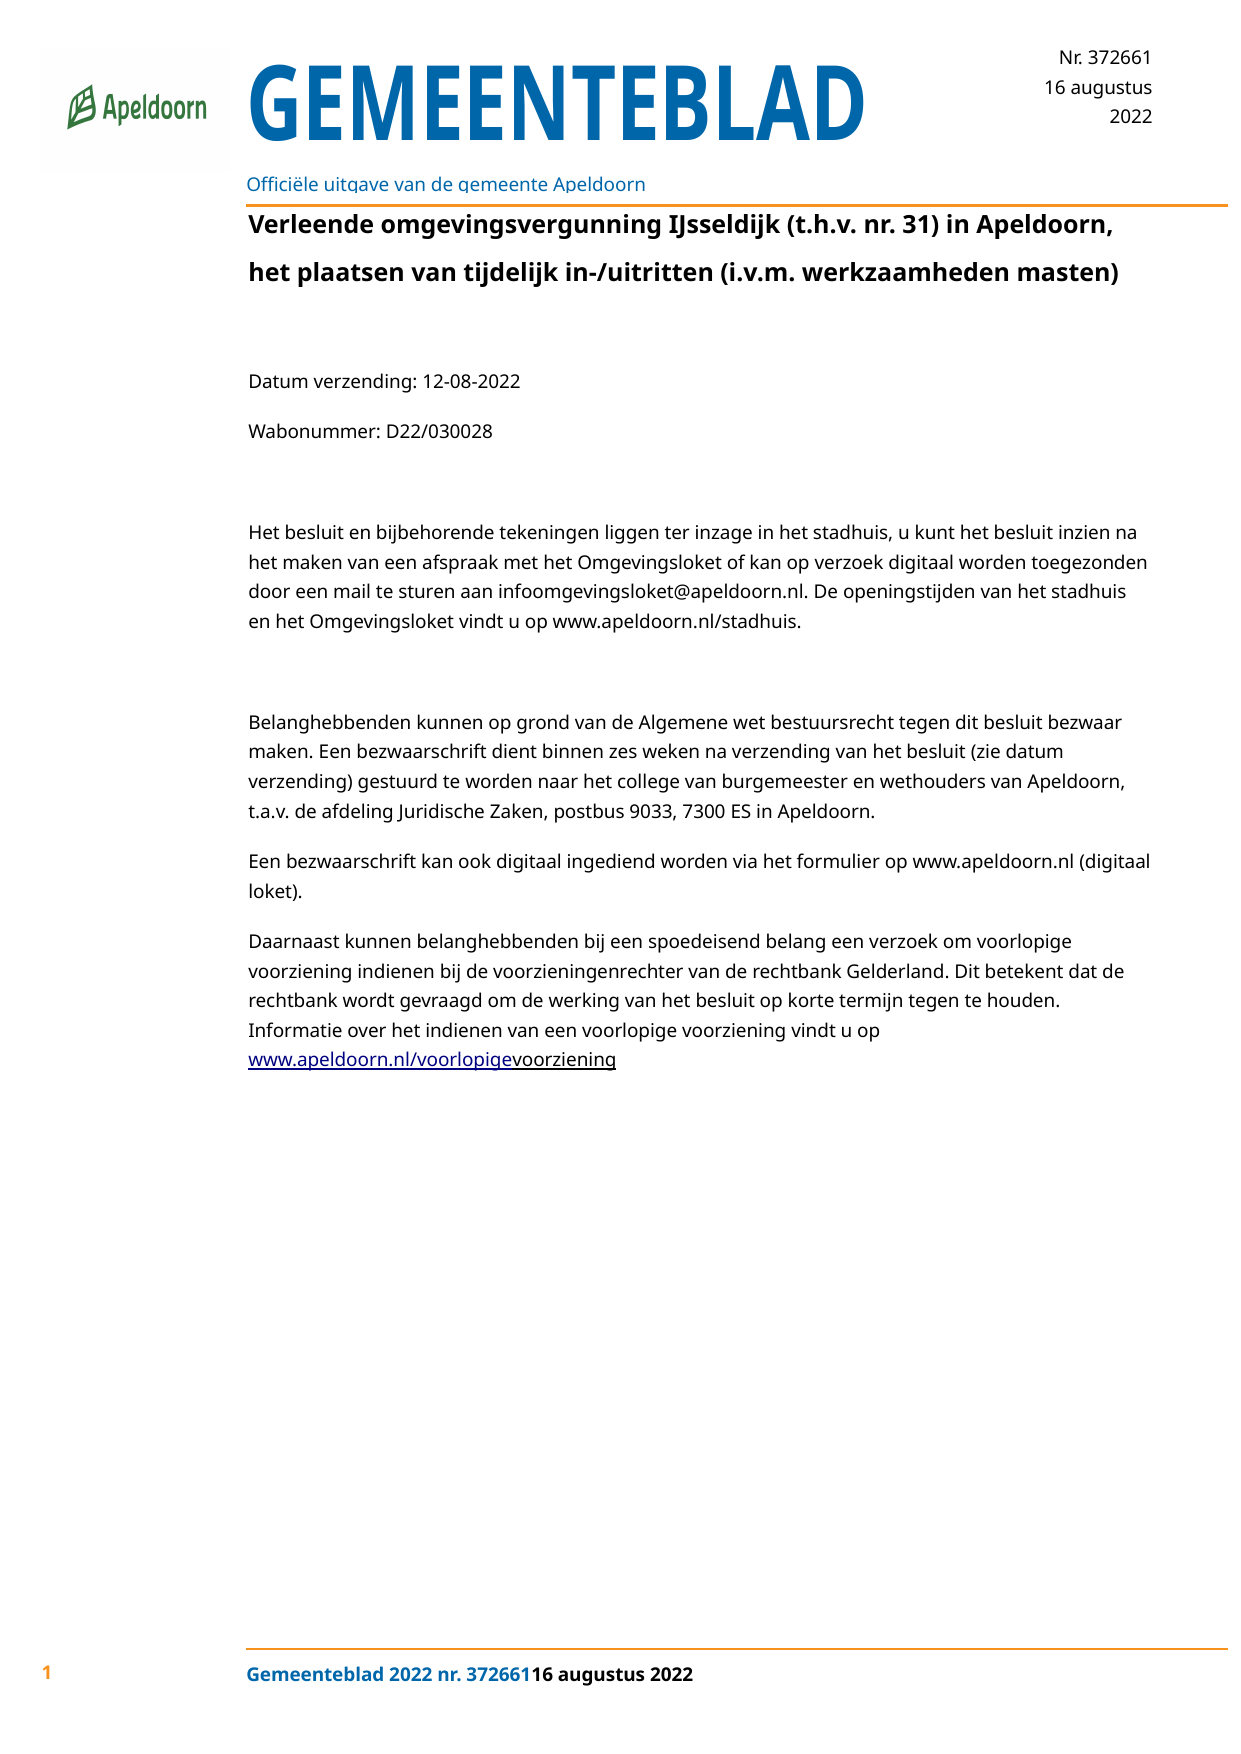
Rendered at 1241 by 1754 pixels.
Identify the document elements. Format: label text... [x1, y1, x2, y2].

text Daarnaast kunnen belanghebbenden bij een spoedeisend belang een verzoek om voorlopige voorziening indienen bij de voorzieningenrechter van de rechtbank Gelderland. Dit betekent dat de rechtbank wordt gevraagd om de werking van het besluit op korte termijn tegen te houden. Informatie over het indienen van een voorlopige voorziening vindt u op www.apeldoorn.nl/voorlopigevoorziening [248, 928, 1152, 1072]
text Het besluit en bijbehorende tekeningen liggen ter inzage in het stadhuis, u kunt het besluit inzien na het maken van een afspraak met het Omgevingsloket of kan op verzoek digitaal worden toegezonden door een mail te sturen aan infoomgevingsloket@apeldoorn.nl. De openingstijden van het stadhuis en het Omgevingsloket vindt u op www.apeldoorn.nl/stadhuis. [248, 519, 1152, 634]
picture [41, 47, 231, 172]
text Datum verzending: 12-08-2022 [248, 368, 1152, 394]
text Verleende omgevingsvergunning IJsseldijk (t.h.v. nr. 31) in Apeldoorn, het plaatsen van tijdelijk in-/uitritten (i.v.m. werkzaamheden masten) [248, 207, 1152, 288]
text Wabonummer: D22/030028 [248, 419, 1152, 444]
text Een bezwaarschrift kan ook digitaal ingediend worden via het formulier op www.apeldoorn.nl (digitaal loket). [248, 848, 1152, 904]
text Belanghebbenden kunnen op grond van de Algemene wet bestuursrecht tegen dit besluit bezwaar maken. Een bezwaarschrift dient binnen zes weken na verzending van het besluit (zie datum verzending) gestuurd te worden naar het college van burgemeester en wethouders van Apeldoorn, t.a.v. de afdeling Juridische Zaken, postbus 9033, 7300 ES in Apeldoorn. [248, 709, 1152, 824]
